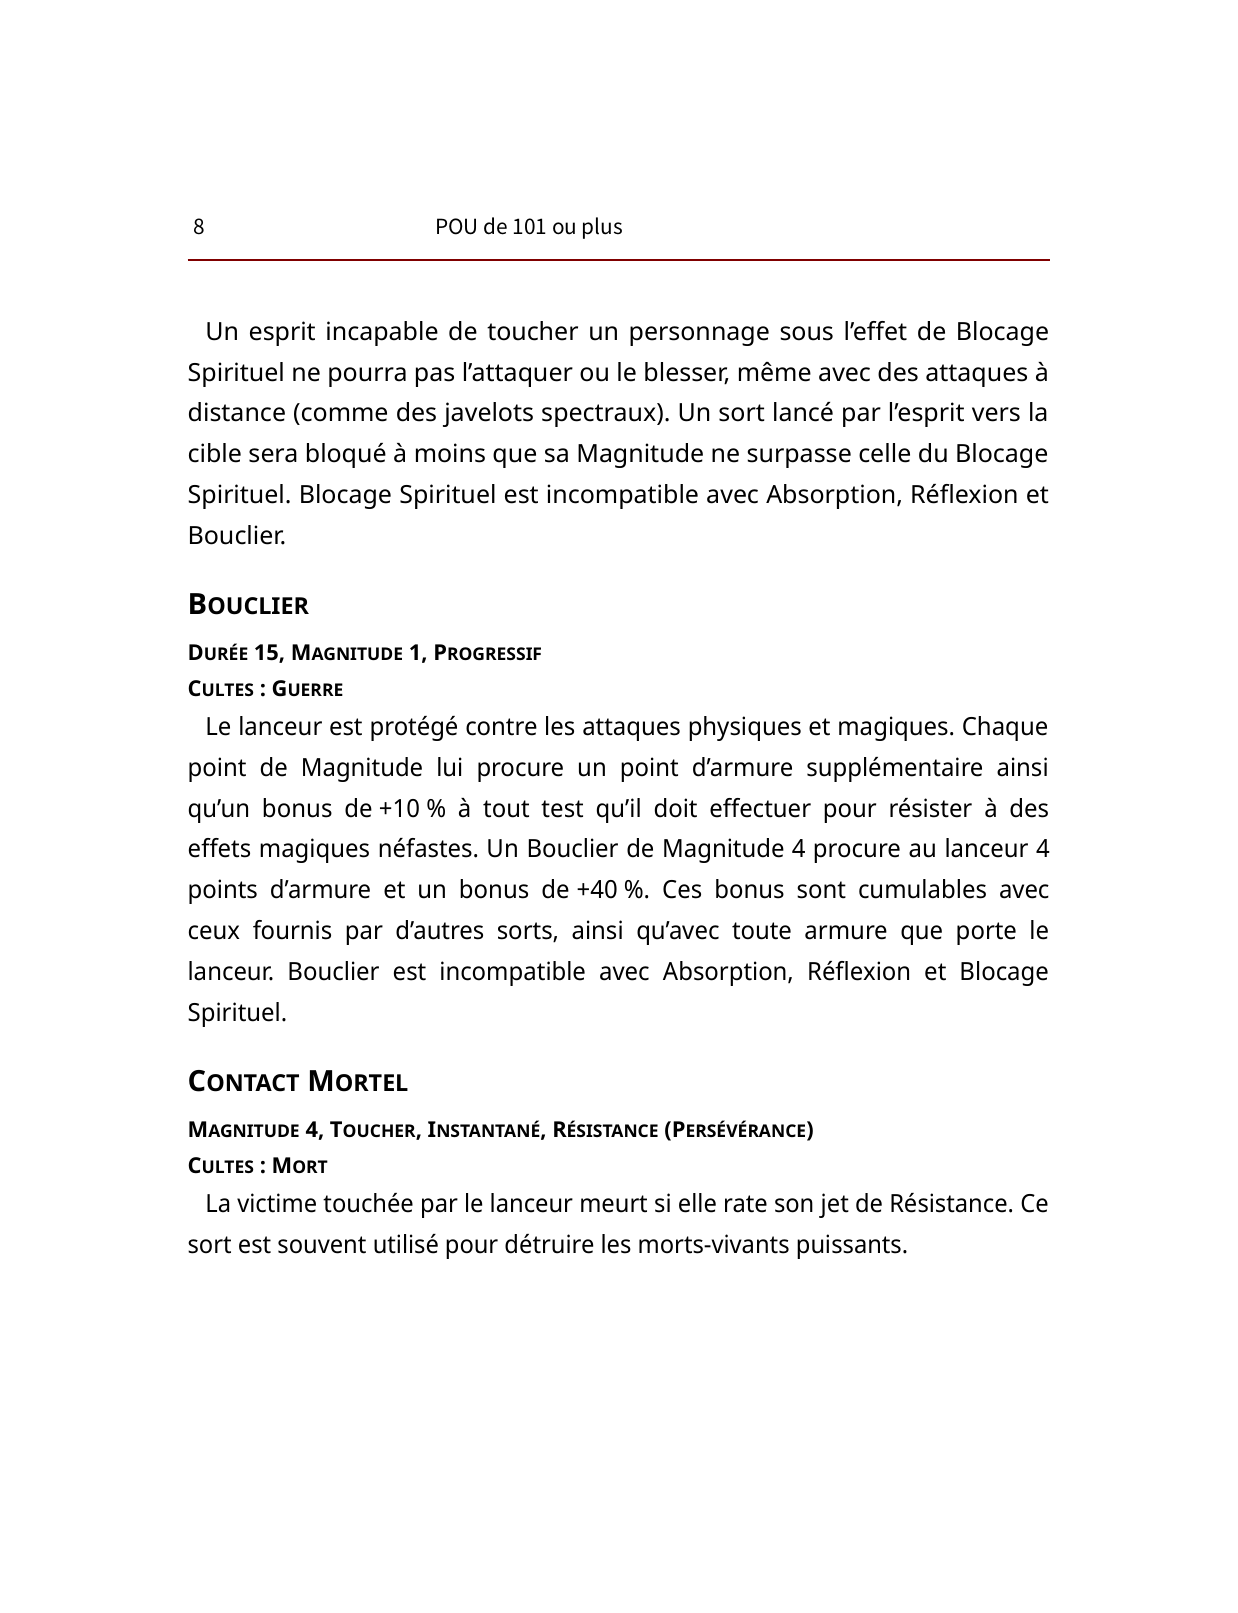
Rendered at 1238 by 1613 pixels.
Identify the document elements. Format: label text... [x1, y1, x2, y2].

text Cultes : Guerre [187, 673, 1050, 703]
table_cell [429, 150, 1050, 204]
text Contact Mortel [187, 1060, 1050, 1100]
table_cell [188, 150, 429, 204]
text La victime touchée par le lanceur meurt si elle rate son jet de Résistance. Ce sort est souvent utilisé pour détruire les morts-vivants puissants. [187, 1186, 1050, 1261]
text Un esprit incapable de toucher un personnage sous l’effet de Blocage Spirituel ne pourra pas l’attaquer ou le blesser, même avec des attaques à distance (comme des javelots spectraux). Un sort lancé par l’esprit vers la cible sera bloqué à moins que sa Magnitude ne surpasse celle du Blocage Spirituel. Blocage Spirituel est incompatible avec Absorption, Réflexion et Bouclier. [187, 313, 1050, 552]
text Durée 15, Magnitude 1, Progressif [187, 637, 1050, 667]
text Magnitude 4, Toucher, Instantané, Résistance (Persévérance) [187, 1114, 1050, 1144]
text Cultes : Mort [187, 1150, 1050, 1180]
text Bouclier [187, 583, 1050, 623]
table_cell 8 [188, 205, 429, 259]
text Le lanceur est protégé contre les attaques physiques et magiques. Chaque point de Magnitude lui procure un point d’armure supplémentaire ainsi qu’un bonus de +10 % à tout test qu’il doit effectuer pour résister à des effets magiques néfastes. Un Bouclier de Magnitude 4 procure au lanceur 4 points d’armure et un bonus de +40 %. Ces bonus sont cumulables avec ceux fournis par d’autres sorts, ainsi qu’avec toute armure que porte le lanceur. Bouclier est incompatible avec Absorption, Réflexion et Blocage Spirituel. [187, 709, 1050, 1028]
table_cell POU de 101 ou plus [429, 205, 1050, 259]
